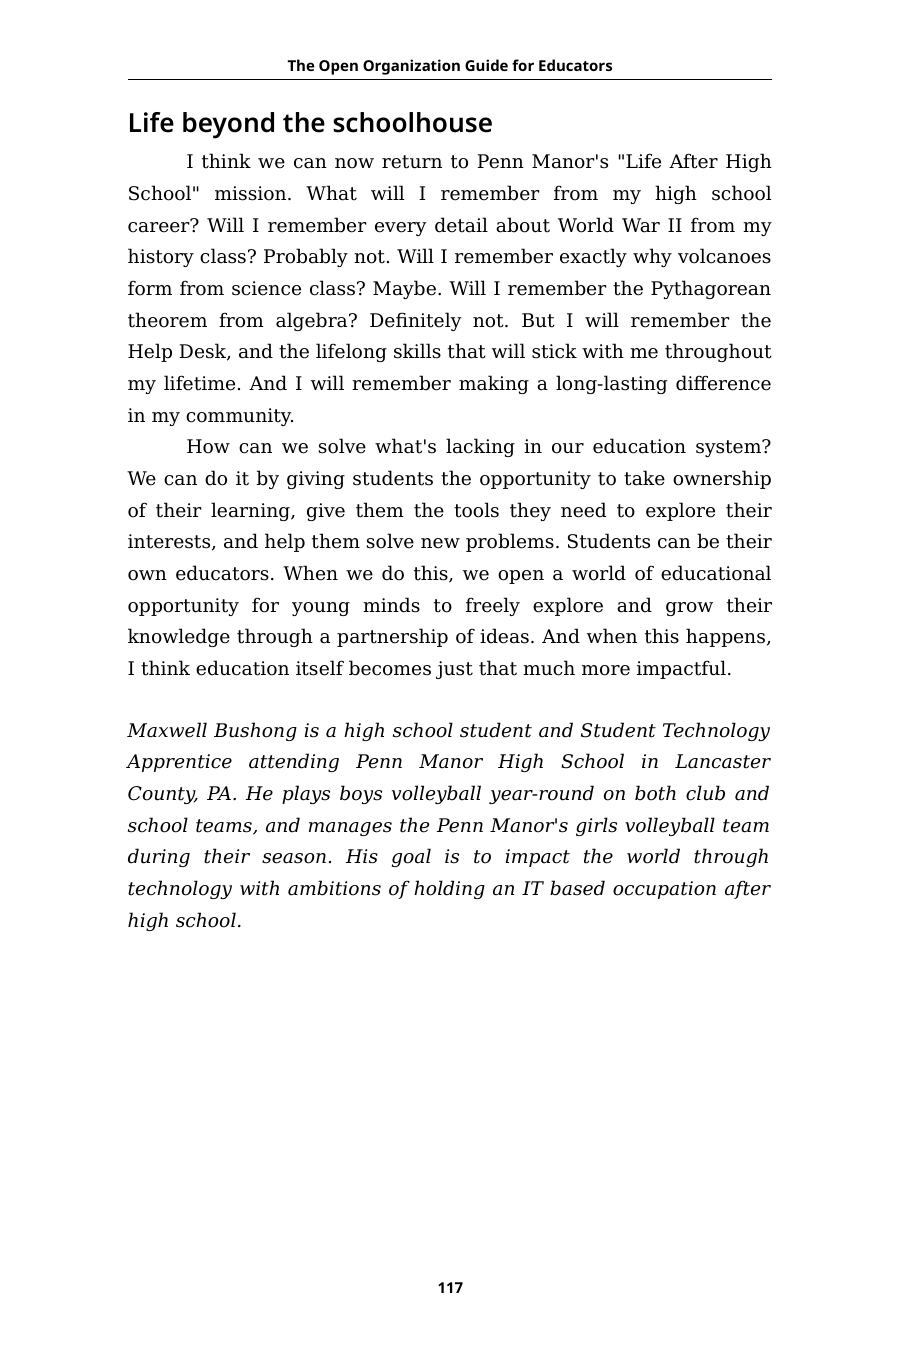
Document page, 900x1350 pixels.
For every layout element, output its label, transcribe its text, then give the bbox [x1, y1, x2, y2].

text I think we can now return to Penn Manor's "Life After High School" mission. What will I remember from my high school career? Will I remember every detail about World War II from my history class? Probably not. Will I remember exactly why volcanoes form from science class? Maybe. Will I remember the Pythagorean theorem from algebra? Definitely not. But I will remember the Help Desk, and the lifelong skills that will stick with me throughout my lifetime. And I will remember making a long-lasting difference in my community. [127, 152, 772, 427]
text How can we solve what's lacking in our education system? We can do it by giving students the opportunity to take ownership of their learning, give them the tools they need to explore their interests, and help them solve new problems. Students can be their own educators. When we do this, we open a world of educational opportunity for young minds to freely explore and grow their knowledge through a partnership of ideas. And when this happens, I think education itself becomes just that much more impactful. [127, 437, 772, 680]
subtitle Life beyond the schoolhouse [127, 109, 772, 139]
text Maxwell Bushong is a high school student and Student Technology Apprentice attending Penn Manor High School in Lancaster County, PA. He plays boys volleyball year-round on both club and school teams, and manages the Penn Manor's girls volleyball team during their season. His goal is to impact the world through technology with ambitions of holding an IT based occupation after high school. [127, 720, 772, 932]
